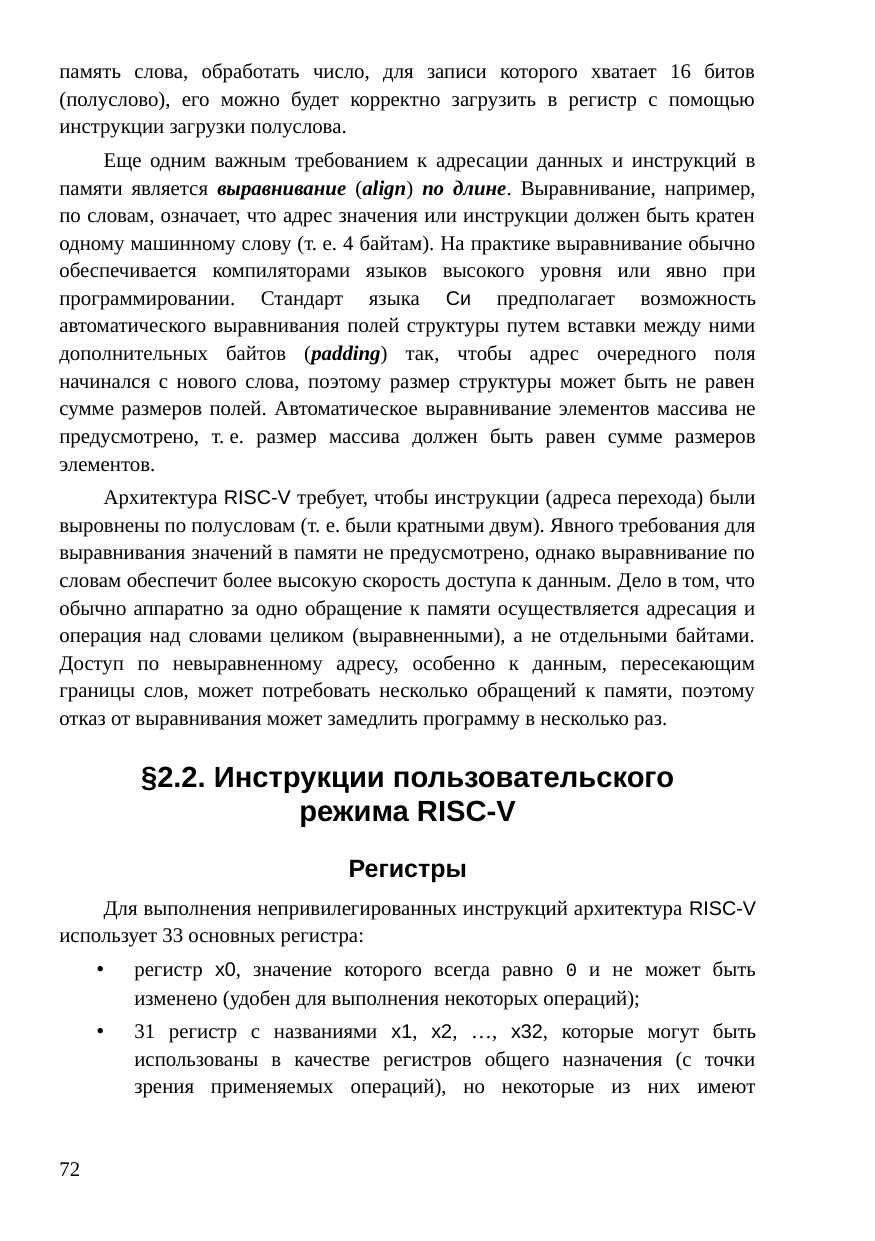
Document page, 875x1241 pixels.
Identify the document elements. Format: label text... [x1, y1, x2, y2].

subtitle Регистры [118, 854, 697, 883]
subtitle Инструкции пользовательского режима RISC-V [118, 760, 697, 827]
text Архитектура RISC-V требует, чтобы инструкции (адреса перехода) были выровнены по полусловам (т. е. были кратными двум). Явного требования для выравнивания значений в памяти не предусмотрено, однако выравнивание по словам обеспечит более высокую скорость доступа к данным. Дело в том, что обычно аппаратно за одно обращение к памяти осуществляется адресация и операция над словами целиком (выравненными), а не отдельными байтами. Доступ по невыравненному адресу, особенно к данным, пересекающим границы слов, может потребовать несколько обращений к памяти, поэтому отказ от выравнивания может замедлить программу в несколько раз. [59, 485, 756, 730]
list регистр x0, значение которого всегда равно 0 и не может быть изменено (удобен для выполнения некоторых операций); [97, 957, 756, 1009]
text память слова, обработать число, для записи которого хватает 16 битов (полуслово), его можно будет корректно загрузить в регистр с помощью инструкции загрузки полуслова. [59, 59, 756, 138]
text Еще одним важным требованием к адресации данных и инструкций в памяти является выравнивание (align) по длине. Выравнивание, например, по словам, означает, что адрес значения или инструкции должен быть кратен одному машинному слову (т. е. 4 байтам). На практике выравнивание обычно обеспечивается компиляторами языков высокого уровня или явно при программировании. Стандарт языка Си предполагает возможность автоматического выравнивания полей структуры путем вставки между ними дополнительных байтов (padding) так, чтобы адрес очередного поля начинался с нового слова, поэтому размер структуры может быть не равен сумме размеров полей. Автоматическое выравнивание элементов массива не предусмотрено, т. е. размер массива должен быть равен сумме размеров элементов. [59, 148, 756, 476]
text Для выполнения непривилегированных инструкций архитектура RISC-V использует 33 основных регистра: [59, 896, 756, 947]
list 31 регистр с названиями x1, x2, …, x32, которые могут быть использованы в качестве регистров общего назначения (с точки зрения применяемых операций), но некоторые из них имеют [97, 1019, 756, 1098]
